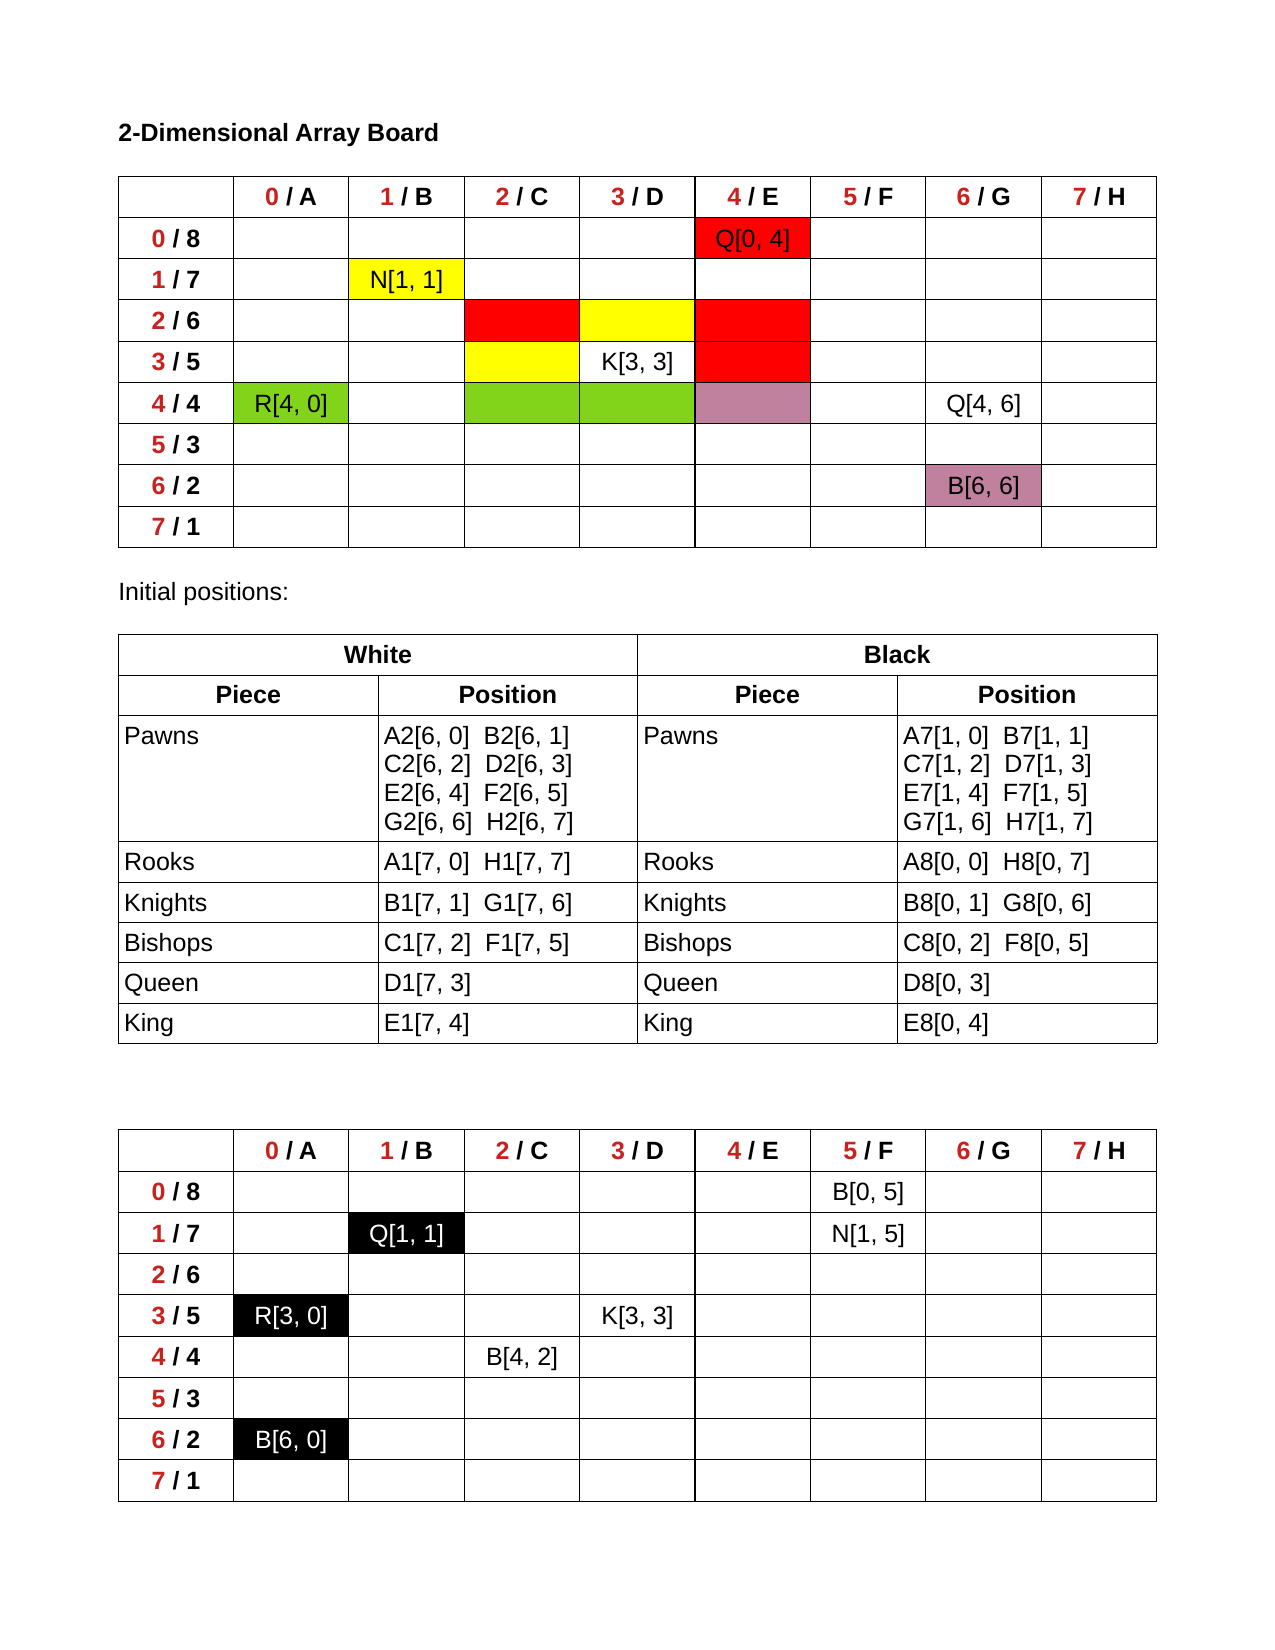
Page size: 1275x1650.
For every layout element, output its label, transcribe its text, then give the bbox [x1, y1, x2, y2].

table_cell [926, 1337, 1041, 1377]
table_cell N[1, 5] [811, 1213, 925, 1253]
text 2-Dimensional Array Board [118, 118, 1157, 147]
table_cell [465, 1295, 579, 1336]
table_cell Piece [119, 676, 378, 715]
table_cell [465, 424, 579, 464]
table_cell [696, 300, 810, 341]
table_cell [926, 1419, 1041, 1459]
table_cell [696, 1254, 810, 1294]
table_cell [234, 1378, 348, 1418]
table_cell [234, 507, 348, 547]
table_cell [1042, 1337, 1156, 1377]
table_cell [580, 1419, 694, 1459]
table_cell [580, 218, 694, 258]
table_header 1 / B [349, 177, 464, 217]
table_cell [580, 259, 694, 299]
table_cell Pawns [119, 716, 378, 841]
table_cell 7 / 1 [119, 507, 233, 547]
table_cell B1[7, 1] G1[7, 6] [379, 883, 637, 922]
table_cell Queen [638, 963, 897, 1003]
table_cell [234, 342, 348, 382]
table_cell [465, 1172, 579, 1212]
table_cell 6 / 2 [119, 1419, 233, 1459]
table_cell [811, 218, 925, 258]
table_cell [465, 342, 579, 382]
table_cell [811, 1378, 925, 1418]
table_cell [1042, 1378, 1156, 1418]
table_header 3 / D [580, 177, 694, 217]
table_cell [1042, 383, 1156, 423]
table_cell [580, 1460, 694, 1501]
table_header [119, 177, 233, 217]
table_cell [349, 1172, 464, 1212]
table_header 7 / H [1042, 1130, 1156, 1171]
table_cell [811, 259, 925, 299]
table_cell [234, 218, 348, 258]
table_cell [580, 383, 694, 423]
table_cell [926, 424, 1041, 464]
table_header 6 / G [926, 1130, 1041, 1171]
table_cell [580, 465, 694, 506]
table_cell 1 / 7 [119, 259, 233, 299]
table_cell [580, 300, 694, 341]
table_header White [119, 635, 637, 674]
table_cell Bishops [119, 923, 378, 962]
table_cell [349, 465, 464, 506]
table_cell [349, 1378, 464, 1418]
table_cell [811, 507, 925, 547]
table_header 3 / D [580, 1130, 694, 1171]
table_cell [1042, 1295, 1156, 1336]
table_cell [926, 1254, 1041, 1294]
table_cell 0 / 8 [119, 218, 233, 258]
table_cell [1042, 465, 1156, 506]
table_cell [696, 465, 810, 506]
table_cell D8[0, 3] [898, 963, 1157, 1003]
table_cell Queen [119, 963, 378, 1003]
table_cell [696, 1172, 810, 1212]
table_cell [234, 424, 348, 464]
table_cell [349, 1337, 464, 1377]
table_cell [696, 1419, 810, 1459]
table_cell [465, 507, 579, 547]
table_cell 2 / 6 [119, 1254, 233, 1294]
table_cell [465, 1213, 579, 1253]
table_cell [1042, 507, 1156, 547]
table_cell [349, 218, 464, 258]
table_cell Q[4, 6] [926, 383, 1041, 423]
table_cell [1042, 1213, 1156, 1253]
table_cell 5 / 3 [119, 1378, 233, 1418]
table_cell [465, 300, 579, 341]
table_cell [349, 383, 464, 423]
table_cell [580, 1254, 694, 1294]
table_cell B8[0, 1] G8[0, 6] [898, 883, 1157, 922]
table_cell [465, 1254, 579, 1294]
table_header 2 / C [465, 1130, 579, 1171]
table_cell [926, 1213, 1041, 1253]
table_cell [234, 1460, 348, 1501]
table_cell B[6, 0] [234, 1419, 348, 1459]
table_cell 7 / 1 [119, 1460, 233, 1501]
table_cell [811, 465, 925, 506]
table_cell [696, 424, 810, 464]
table_cell [234, 1337, 348, 1377]
table_cell [580, 507, 694, 547]
table_cell [926, 342, 1041, 382]
table_cell A7[1, 0] B7[1, 1] C7[1, 2] D7[1, 3] E7[1, 4] F7[1, 5] G7[1, 6] H7[1, 7] [898, 716, 1157, 841]
table_cell [1042, 1172, 1156, 1212]
table_cell [811, 342, 925, 382]
table_cell A2[6, 0] B2[6, 1] C2[6, 2] D2[6, 3] E2[6, 4] F2[6, 5] G2[6, 6] H2[6, 7] [379, 716, 637, 841]
table_cell [349, 1254, 464, 1294]
table_cell [926, 1172, 1041, 1212]
text Initial positions: [118, 577, 1157, 605]
table_cell [349, 342, 464, 382]
table_cell Rooks [119, 842, 378, 882]
table_cell [465, 218, 579, 258]
table_cell R[3, 0] [234, 1295, 348, 1336]
table_cell [349, 507, 464, 547]
table_cell [234, 465, 348, 506]
table_cell 0 / 8 [119, 1172, 233, 1212]
table_cell E1[7, 4] [379, 1004, 637, 1043]
table_header 0 / A [234, 177, 348, 217]
table_cell [234, 1172, 348, 1212]
table_cell [811, 1295, 925, 1336]
table_header 1 / B [349, 1130, 464, 1171]
table_cell [696, 1337, 810, 1377]
table_cell Knights [638, 883, 897, 922]
table_cell [926, 218, 1041, 258]
table_header 7 / H [1042, 177, 1156, 217]
table_cell [1042, 1460, 1156, 1501]
table_cell [926, 300, 1041, 341]
table_cell [811, 424, 925, 464]
table_cell [811, 1254, 925, 1294]
table_cell [465, 465, 579, 506]
table_cell [926, 1460, 1041, 1501]
table_cell [234, 1254, 348, 1294]
table_cell [696, 1213, 810, 1253]
table_cell [234, 1213, 348, 1253]
table_header 2 / C [465, 177, 579, 217]
table_cell 5 / 3 [119, 424, 233, 464]
table_header 5 / F [811, 1130, 925, 1171]
table_cell E8[0, 4] [898, 1004, 1157, 1043]
table_cell King [638, 1004, 897, 1043]
table_cell [696, 1460, 810, 1501]
table_cell [349, 300, 464, 341]
table_cell [926, 259, 1041, 299]
table_cell B[4, 2] [465, 1337, 579, 1377]
table_cell R[4, 0] [234, 383, 348, 423]
table_header 0 / A [234, 1130, 348, 1171]
table_header [119, 1130, 233, 1171]
table_cell Knights [119, 883, 378, 922]
table_cell 3 / 5 [119, 1295, 233, 1336]
table_cell A8[0, 0] H8[0, 7] [898, 842, 1157, 882]
table_cell 3 / 5 [119, 342, 233, 382]
table_cell [234, 300, 348, 341]
table_cell [349, 1295, 464, 1336]
table_cell [465, 1378, 579, 1418]
table_cell Q[0, 4] [696, 218, 810, 258]
table_cell [811, 1460, 925, 1501]
table_header Black [638, 635, 1157, 674]
table_cell [465, 1460, 579, 1501]
table_cell [1042, 342, 1156, 382]
table_header 4 / E [696, 177, 810, 217]
table_cell Rooks [638, 842, 897, 882]
table_cell [465, 383, 579, 423]
table_cell [1042, 300, 1156, 341]
table_cell [349, 1460, 464, 1501]
table_cell [580, 1172, 694, 1212]
table_cell [349, 424, 464, 464]
table_cell [696, 259, 810, 299]
table_cell 6 / 2 [119, 465, 233, 506]
table_cell [1042, 1419, 1156, 1459]
table_cell K[3, 3] [580, 1295, 694, 1336]
table_cell 2 / 6 [119, 300, 233, 341]
table_cell Piece [638, 676, 897, 715]
table_cell Bishops [638, 923, 897, 962]
table_cell [580, 1213, 694, 1253]
table_cell [234, 259, 348, 299]
table_cell [349, 1419, 464, 1459]
table_header 6 / G [926, 177, 1041, 217]
table_cell [1042, 259, 1156, 299]
table_cell K[3, 3] [580, 342, 694, 382]
table_cell Position [379, 676, 637, 715]
table_header 4 / E [696, 1130, 810, 1171]
table_cell [696, 383, 810, 423]
table_cell [811, 1337, 925, 1377]
table_cell Position [898, 676, 1157, 715]
table_cell 4 / 4 [119, 1337, 233, 1377]
table_cell C1[7, 2] F1[7, 5] [379, 923, 637, 962]
table_cell [580, 424, 694, 464]
table_cell [1042, 1254, 1156, 1294]
table_cell [580, 1337, 694, 1377]
table_cell [811, 383, 925, 423]
table_cell Q[1, 1] [349, 1213, 464, 1253]
table_cell B[0, 5] [811, 1172, 925, 1212]
table_cell B[6, 6] [926, 465, 1041, 506]
table_cell 1 / 7 [119, 1213, 233, 1253]
table_cell [696, 507, 810, 547]
table_cell [926, 1378, 1041, 1418]
table_cell 4 / 4 [119, 383, 233, 423]
table_header 5 / F [811, 177, 925, 217]
table_cell [696, 1295, 810, 1336]
table_cell C8[0, 2] F8[0, 5] [898, 923, 1157, 962]
table_cell [1042, 218, 1156, 258]
table_cell [811, 1419, 925, 1459]
table_cell [696, 342, 810, 382]
table_cell [465, 259, 579, 299]
table_cell N[1, 1] [349, 259, 464, 299]
table_cell [696, 1378, 810, 1418]
table_cell Pawns [638, 716, 897, 841]
table_cell [926, 507, 1041, 547]
table_cell A1[7, 0] H1[7, 7] [379, 842, 637, 882]
table_cell [465, 1419, 579, 1459]
table_cell [580, 1378, 694, 1418]
table_cell [926, 1295, 1041, 1336]
table_cell King [119, 1004, 378, 1043]
table_cell [811, 300, 925, 341]
table_cell D1[7, 3] [379, 963, 637, 1003]
table_cell [1042, 424, 1156, 464]
